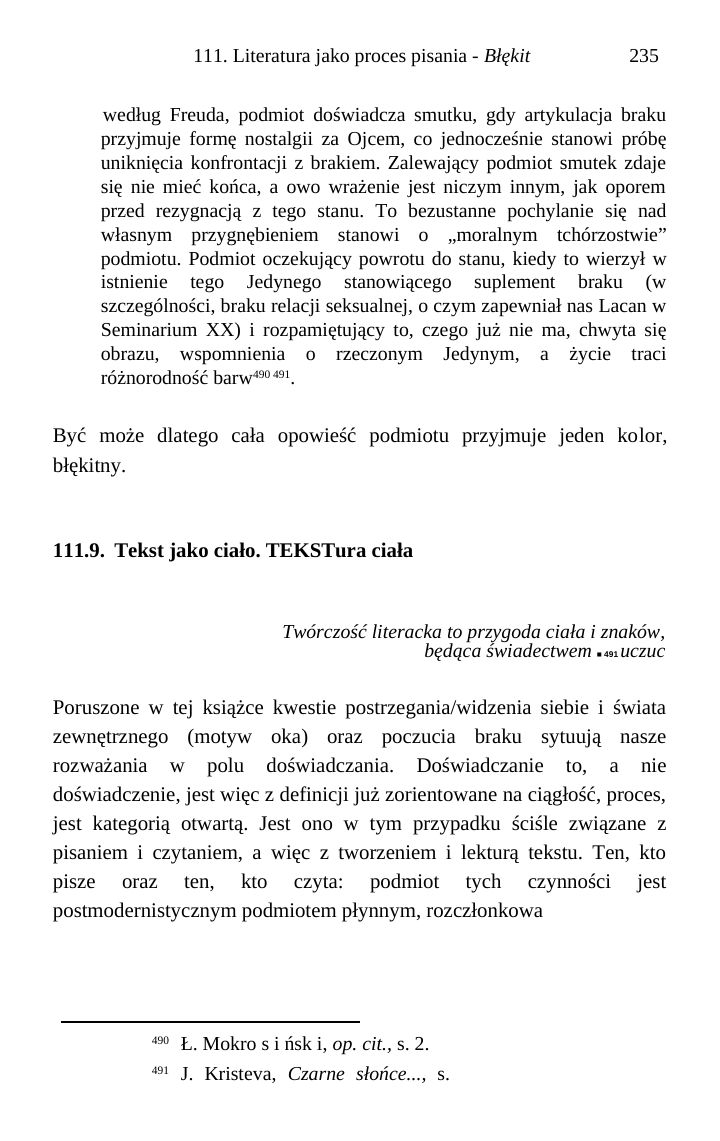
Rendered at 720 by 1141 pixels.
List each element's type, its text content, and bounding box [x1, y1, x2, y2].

text 490 Ł. Mokro s i ńsk i, op. cit., s. 2. [102, 1032, 450, 1055]
text Poruszone w tej książce kwestie postrzegania/widzenia siebie i świata zewnętrznego (motyw oka) oraz poczucia braku sytuują nasze rozważania w polu doświadczania. Doświadczanie to, a nie doświadczenie, jest więc z definicji już zorientowane na ciągłość, proces, jest kategorią otwartą. Jest ono w tym przypadku ściśle związane z pisaniem i czytaniem, a więc z tworzeniem i lekturą tekstu. Ten, kto pisze oraz ten, kto czyta: podmiot tych czynności jest postmodernistycznym podmiotem płynnym, rozczłonkowa­ [53, 695, 667, 922]
text 491 J. Kristeva, Czarne słońce..., s. 26. [102, 1062, 450, 1087]
text według Freuda, podmiot doświadcza smutku, gdy artykulacja braku przyjmuje formę nostalgii za Ojcem, co jednocześnie stanowi próbę uniknięcia konfrontacji z brakiem. Zalewający podmiot smutek zdaje się nie mieć końca, a owo wrażenie jest niczym innym, jak oporem przed rezygnacją z tego stanu. To bezustanne pochylanie się nad własnym przygnębieniem stanowi o „moralnym tchórzostwie” podmiotu. Podmiot ocze­kujący powrotu do stanu, kiedy to wierzył w istnienie tego Jedynego stanowiącego suplement braku (w szczególności, braku relacji seksualnej, o czym zapewniał nas Lacan w Se­minarium XX) i rozpamiętujący to, czego już nie ma, chwyta się obrazu, wspomnienia o rzeczonym Jedynym, a życie traci różnorodność barw490 491. [101, 103, 667, 389]
text Twórczość literacka to przygoda ciała i znaków, będąca świadectwem ■ 491 uczuc [255, 624, 667, 662]
text Być może dlatego cała opowieść podmiotu przyjmuje jeden ko­lor, błękitny. [53, 423, 667, 477]
text 111. Literatura jako proces pisania - Błękit [193, 44, 532, 67]
subtitle 111.9. Tekst jako ciało. TEKSTura ciała [53, 538, 667, 562]
text 235 [629, 44, 663, 67]
